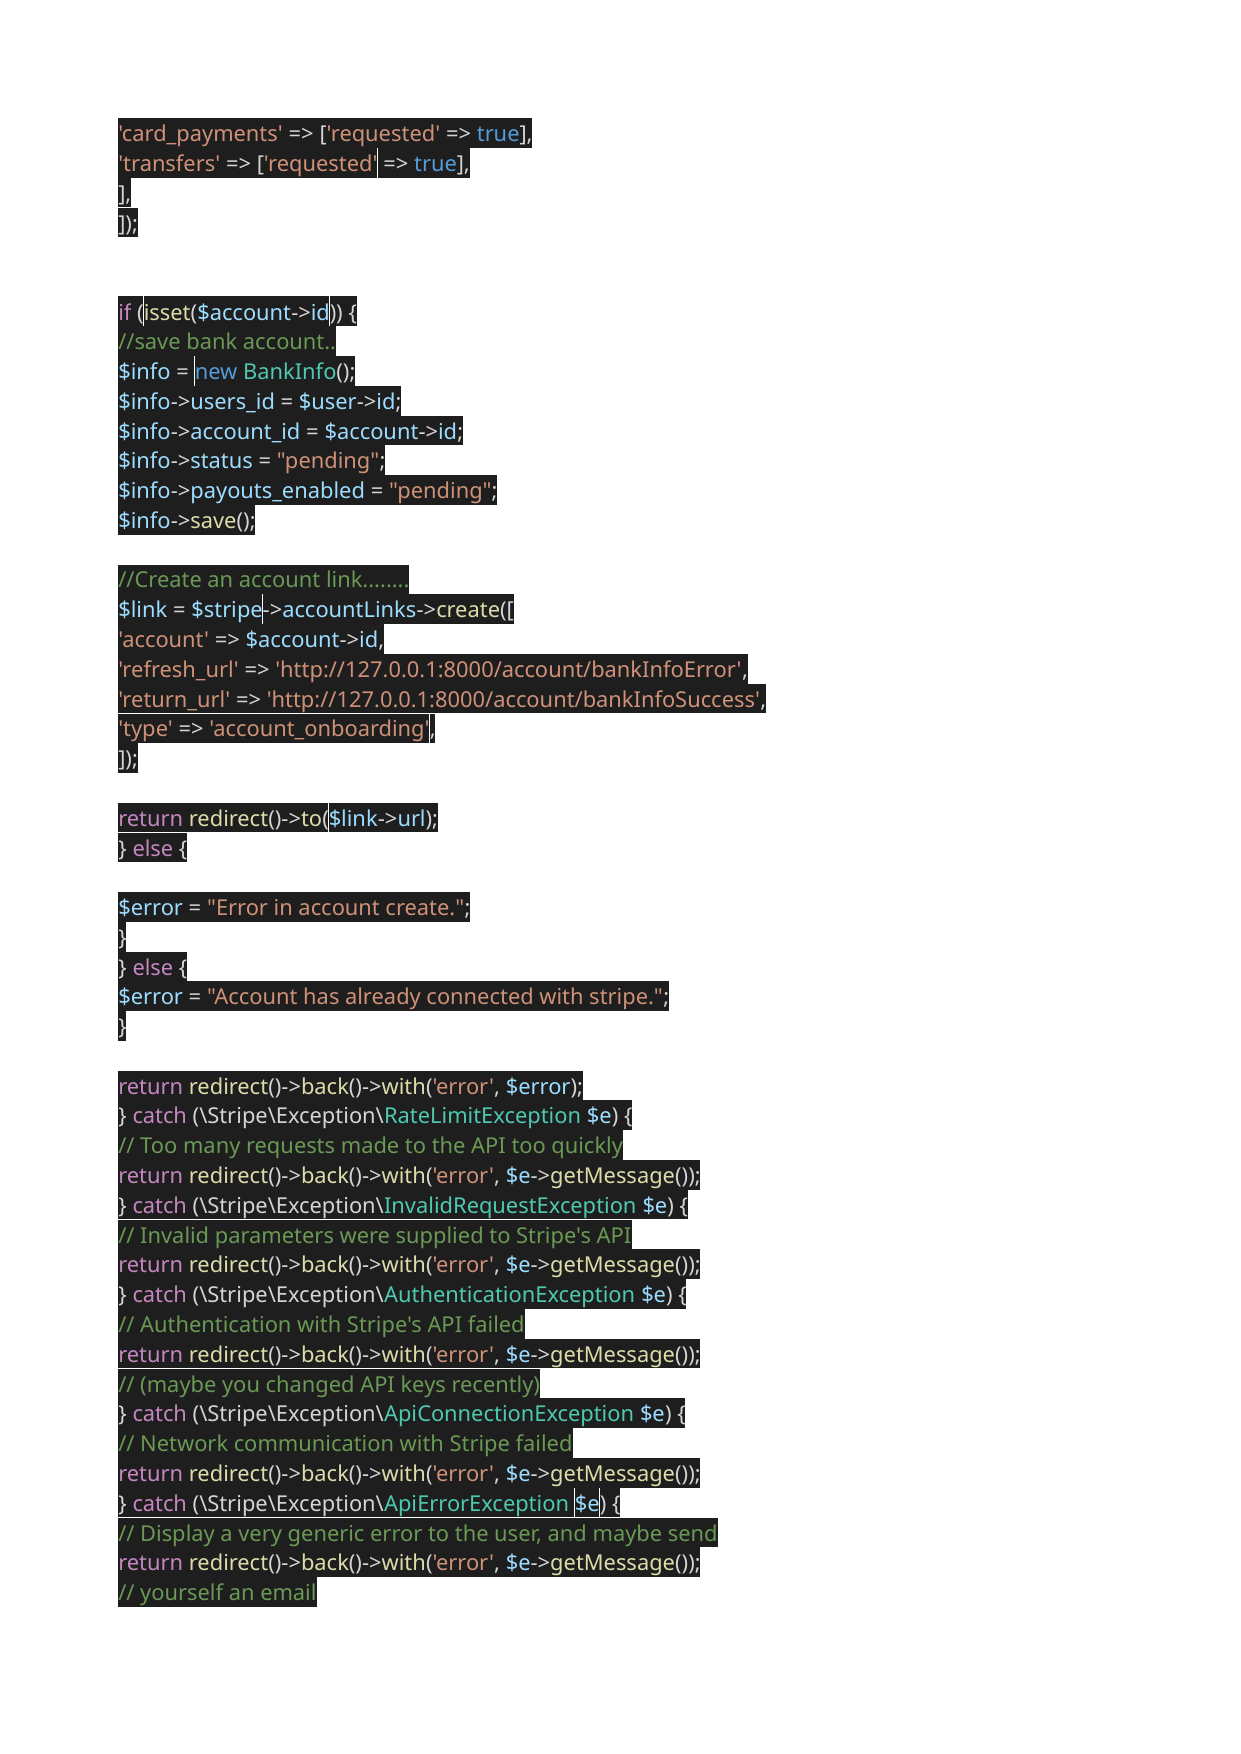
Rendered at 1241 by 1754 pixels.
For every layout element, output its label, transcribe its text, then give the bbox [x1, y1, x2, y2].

text $info->payouts_enabled = "pending"; [118, 475, 1122, 505]
text return redirect()->back()->with('error', $e->getMessage()); [118, 1339, 1122, 1368]
text $error = "Account has already connected with stripe."; [118, 981, 1122, 1011]
text return redirect()->back()->with('error', $e->getMessage()); [118, 1458, 1122, 1488]
text 'return_url' => 'http://127.0.0.1:8000/account/bankInfoSuccess', [118, 684, 1122, 713]
text } else { [118, 952, 1122, 981]
text 'card_payments' => ['requested' => true], [118, 118, 1122, 148]
text $info->save(); [118, 505, 1122, 535]
text $link = $stripe->accountLinks->create([ [118, 594, 1122, 624]
text // yourself an email [118, 1577, 1122, 1607]
text //save bank account.. [118, 326, 1122, 356]
text } else { [118, 832, 1122, 862]
text 'account' => $account->id, [118, 624, 1122, 654]
text } catch (\Stripe\Exception\AuthenticationException $e) { [118, 1279, 1122, 1309]
text // (maybe you changed API keys recently) [118, 1368, 1122, 1398]
text } catch (\Stripe\Exception\ApiErrorException $e) { [118, 1488, 1122, 1517]
text 'transfers' => ['requested' => true], [118, 148, 1122, 178]
text return redirect()->to($link->url); [118, 803, 1122, 832]
text 'refresh_url' => 'http://127.0.0.1:8000/account/bankInfoError', [118, 654, 1122, 684]
text return redirect()->back()->with('error', $error); [118, 1071, 1122, 1100]
text $info->account_id = $account->id; [118, 416, 1122, 445]
text // Display a very generic error to the user, and maybe send [118, 1517, 1122, 1547]
text // Network communication with Stripe failed [118, 1428, 1122, 1458]
text return redirect()->back()->with('error', $e->getMessage()); [118, 1160, 1122, 1190]
text } catch (\Stripe\Exception\RateLimitException $e) { [118, 1100, 1122, 1130]
text $info->status = "pending"; [118, 445, 1122, 475]
text } catch (\Stripe\Exception\ApiConnectionException $e) { [118, 1398, 1122, 1428]
text 'type' => 'account_onboarding', [118, 713, 1122, 743]
text // Too many requests made to the API too quickly [118, 1130, 1122, 1160]
text ]); [118, 743, 1122, 773]
text if (isset($account->id)) { [118, 296, 1122, 326]
text //Create an account link........ [118, 564, 1122, 594]
text } [118, 922, 1122, 952]
text return redirect()->back()->with('error', $e->getMessage()); [118, 1249, 1122, 1279]
text return redirect()->back()->with('error', $e->getMessage()); [118, 1547, 1122, 1577]
text $error = "Error in account create."; [118, 892, 1122, 922]
text } catch (\Stripe\Exception\InvalidRequestException $e) { [118, 1190, 1122, 1219]
text // Invalid parameters were supplied to Stripe's API [118, 1219, 1122, 1249]
text // Authentication with Stripe's API failed [118, 1309, 1122, 1339]
text $info->users_id = $user->id; [118, 386, 1122, 416]
text $info = new BankInfo(); [118, 356, 1122, 386]
text ]); [118, 207, 1122, 237]
text } [118, 1011, 1122, 1041]
text ], [118, 178, 1122, 207]
